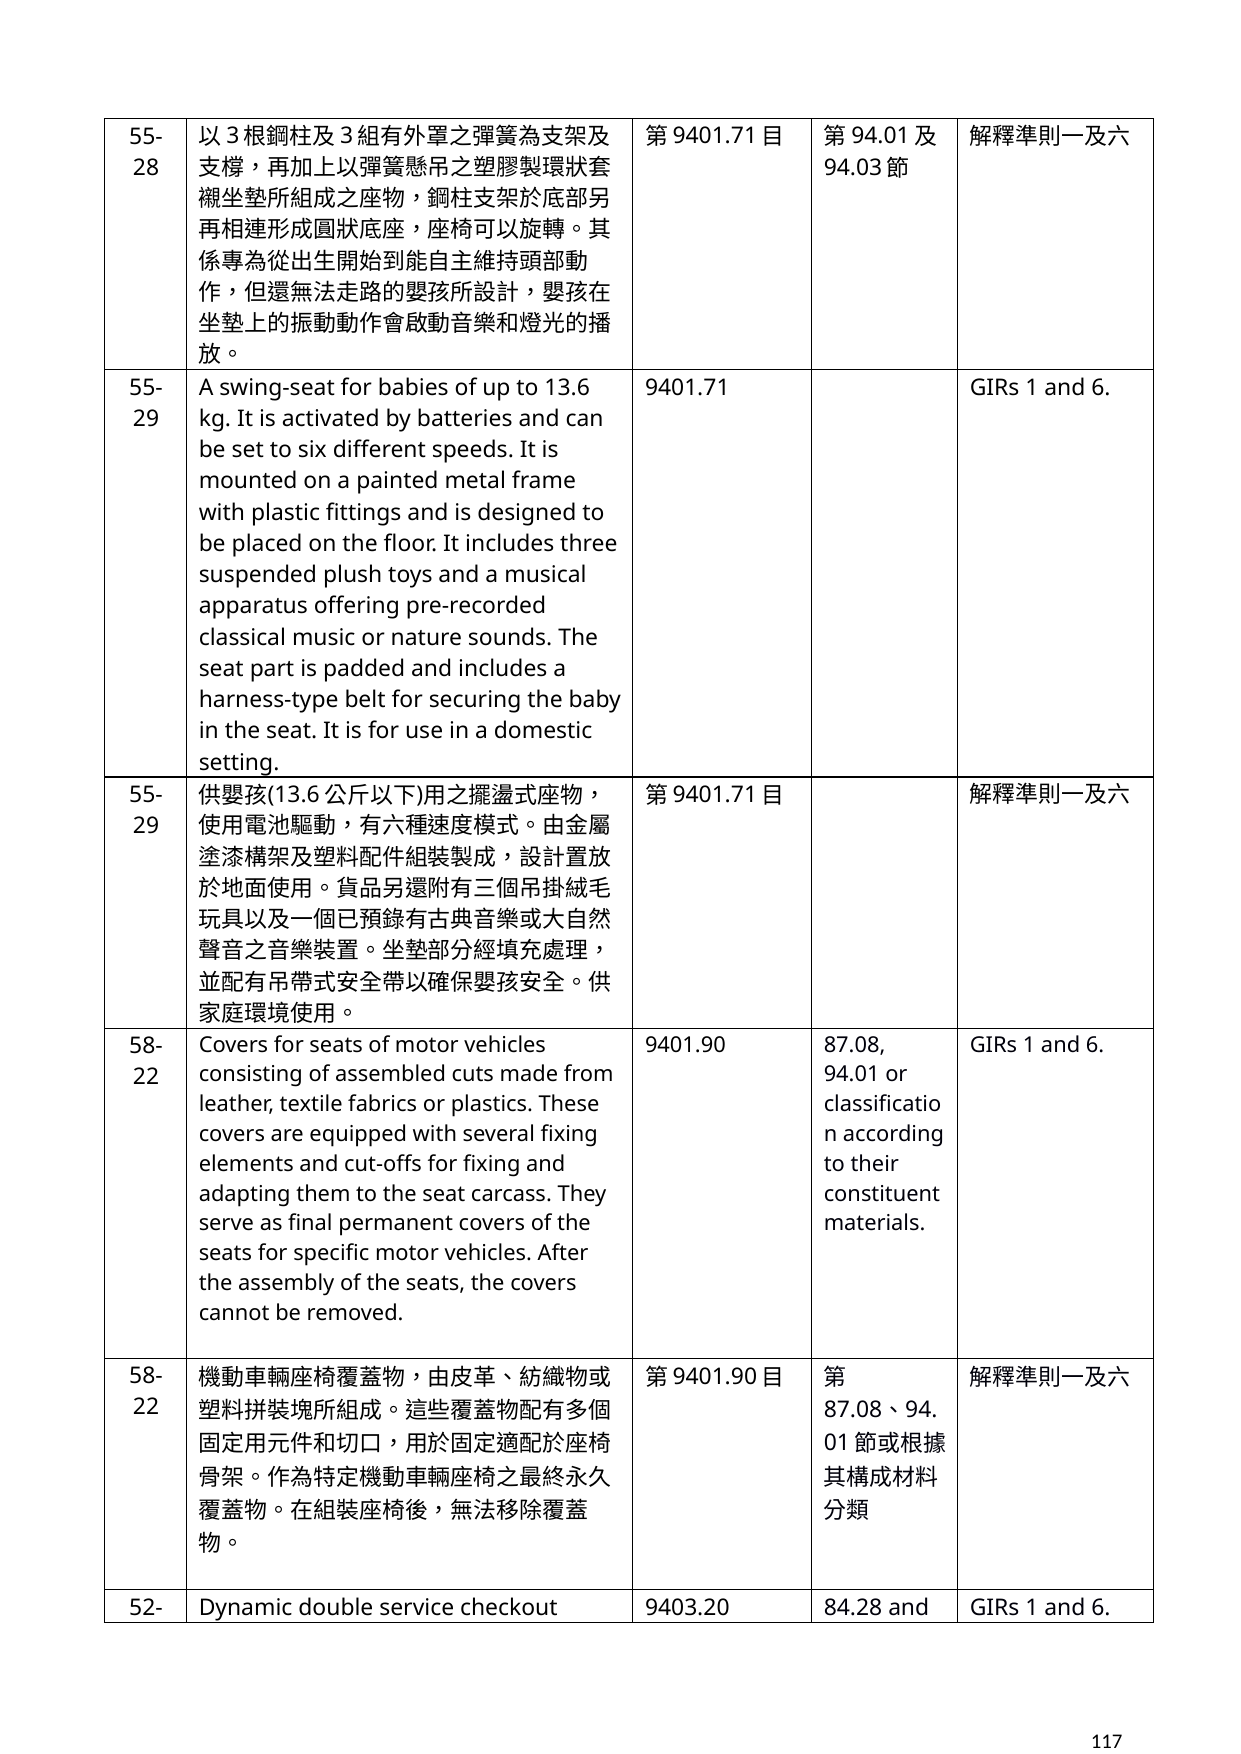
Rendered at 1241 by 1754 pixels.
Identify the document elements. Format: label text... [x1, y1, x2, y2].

table_cell 供嬰孩(13.6公斤以下)用之擺盪式座物，使用電池驅動，有六種速度模式。由金屬塗漆構架及塑料配件組裝製成，設計置放於地面使用。貨品另還附有三個吊掛絨毛玩具以及一個已預錄有古典音樂或大自然聲音之音樂裝置。坐墊部分經填充處理，並配有吊帶式安全帶以確保嬰孩安全。供家庭環境使用。 [187, 778, 632, 1027]
table_cell 55-29 [105, 370, 186, 776]
table_cell 52- [105, 1590, 186, 1622]
table_cell Covers for seats of motor vehicles consisting of assembled cuts made from leather, textile fabrics or plastics. These covers are equipped with several fixing elements and cut-offs for fixing and adapting them to the seat carcass. They serve as final permanent covers of the seats for specific motor vehicles. After the assembly of the seats, the covers cannot be removed. [187, 1029, 632, 1358]
table_cell Dynamic double service checkout [187, 1590, 632, 1622]
table_cell 84.28 and [812, 1590, 957, 1622]
table_cell [812, 778, 957, 1027]
table_cell A swing-seat for babies of up to 13.6 kg. It is activated by batteries and can be set to six different speeds. It is mounted on a painted metal frame with plastic fittings and is designed to be placed on the floor. It includes three suspended plush toys and a musical apparatus offering pre-recorded classical music or nature sounds. The seat part is padded and includes a harness-type belt for securing the baby in the seat. It is for use in a domestic setting. [187, 370, 632, 776]
table_cell 第9401.71目 [633, 778, 811, 1027]
table_cell 機動車輛座椅覆蓋物，由皮革、紡織物或塑料拼裝塊所組成。這些覆蓋物配有多個固定用元件和切口，用於固定適配於座椅骨架。作為特定機動車輛座椅之最終永久覆蓋物。在組裝座椅後，無法移除覆蓋物。 [187, 1359, 632, 1589]
table_cell [812, 370, 957, 776]
table_cell 第94.01及94.03節 [812, 119, 957, 369]
table_cell GIRs 1 and 6. [958, 1029, 1153, 1358]
table_cell 55-28 [105, 119, 186, 369]
table_cell 解釋準則一及六 [958, 1359, 1153, 1589]
table_cell 第9401.71目 [633, 119, 811, 369]
table_cell 第87.08、94.01節或根據其構成材料分類 [812, 1359, 957, 1589]
table_cell 55-29 [105, 778, 186, 1027]
table_cell 9401.71 [633, 370, 811, 776]
table_cell 58-22 [105, 1359, 186, 1589]
table_cell GIRs 1 and 6. [958, 370, 1153, 776]
table_cell 87.08, 94.01 or classification according to their constituent materials. [812, 1029, 957, 1358]
table_cell 解釋準則一及六 [958, 778, 1153, 1027]
table_cell 58-22 [105, 1029, 186, 1358]
table_cell 9403.20 [633, 1590, 811, 1622]
table_cell 第9401.90目 [633, 1359, 811, 1589]
table_cell 以3根鋼柱及3組有外罩之彈簧為支架及支橕，再加上以彈簧懸吊之塑膠製環狀套襯坐墊所組成之座物，鋼柱支架於底部另再相連形成圓狀底座，座椅可以旋轉。其係專為從出生開始到能自主維持頭部動作，但還無法走路的嬰孩所設計，嬰孩在坐墊上的振動動作會啟動音樂和燈光的播放。 [187, 119, 632, 369]
table_cell 9401.90 [633, 1029, 811, 1358]
table_cell GIRs 1 and 6. [958, 1590, 1153, 1622]
table_cell 解釋準則一及六 [958, 119, 1153, 369]
